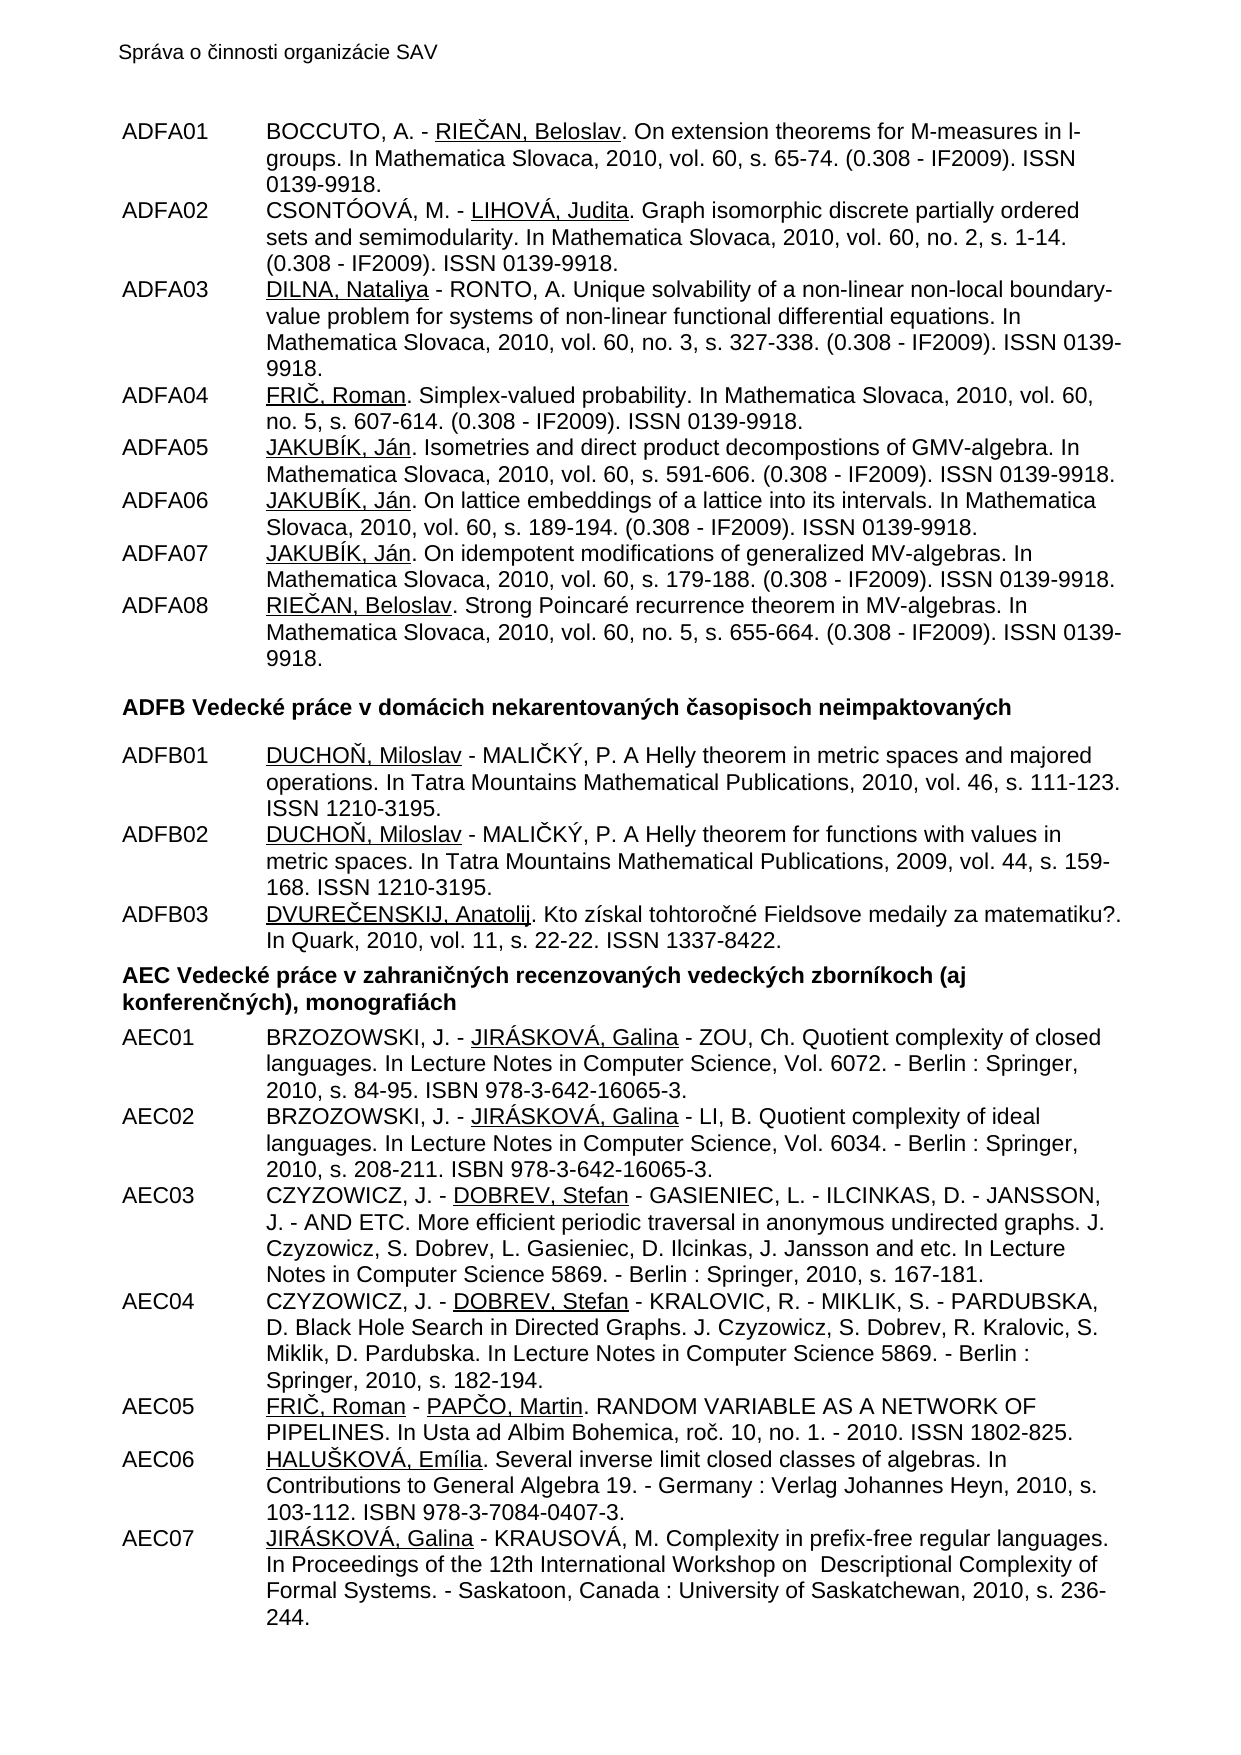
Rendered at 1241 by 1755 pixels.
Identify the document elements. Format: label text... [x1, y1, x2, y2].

table_cell DUCHOŇ, Miloslav - MALIČKÝ, P. A Helly theorem for functions with values in metric spaces. In Tatra Mountains Mathematical Publications, 2009, vol. 44, s. 159-168. ISSN 1210-3195. [266, 821, 1122, 901]
table_cell FRIČ, Roman - PAPČO, Martin. RANDOM VARIABLE AS A NETWORK OF PIPELINES. In Usta ad Albim Bohemica, roč. 10, no. 1. - 2010. ISSN 1802-825. [266, 1393, 1122, 1446]
table_cell JAKUBÍK, Ján. Isometries and direct product decompostions of GMV-algebra. In Mathematica Slovaca, 2010, vol. 60, s. 591-606. (0.308 - IF2009). ISSN 0139-9918. [266, 434, 1122, 487]
table_cell AEC Vedecké práce v zahraničných recenzovaných vedeckých zborníkoch (aj konferenčných), monografiách [122, 953, 1122, 1024]
table_cell CSONTÓOVÁ, M. - LIHOVÁ, Judita. Graph isomorphic discrete partially ordered sets and semimodularity. In Mathematica Slovaca, 2010, vol. 60, no. 2, s. 1-14. (0.308 - IF2009). ISSN 0139-9918. [266, 197, 1122, 276]
table_cell ADFA01 [122, 118, 266, 197]
table_cell ADFB02 [122, 821, 266, 901]
table_cell AEC06 [122, 1446, 266, 1525]
table_cell BOCCUTO, A. - RIEČAN, Beloslav. On extension theorems for M-measures in l-groups. In Mathematica Slovaca, 2010, vol. 60, s. 65-74. (0.308 - IF2009). ISSN 0139-9918. [266, 118, 1122, 197]
table_cell ADFA06 [122, 487, 266, 540]
table_cell DVUREČENSKIJ, Anatolij. Kto získal tohtoročné Fieldsove medaily za matematiku?. In Quark, 2010, vol. 11, s. 22-22. ISSN 1337-8422. [266, 901, 1122, 953]
table_cell ADFA04 [122, 382, 266, 434]
table_cell DILNA, Nataliya - RONTO, A. Unique solvability of a non-linear non-local boundary-value problem for systems of non-linear functional differential equations. In Mathematica Slovaca, 2010, vol. 60, no. 3, s. 327-338. (0.308 - IF2009). ISSN 0139-9918. [266, 276, 1122, 382]
table_cell AEC07 [122, 1525, 266, 1630]
table_cell AEC05 [122, 1393, 266, 1446]
table_cell BRZOZOWSKI, J. - JIRÁSKOVÁ, Galina - ZOU, Ch. Quotient complexity of closed languages. In Lecture Notes in Computer Science, Vol. 6072. - Berlin : Springer, 2010, s. 84-95. ISBN 978-3-642-16065-3. [266, 1024, 1122, 1103]
table_cell JAKUBÍK, Ján. On idempotent modifications of generalized MV-algebras. In Mathematica Slovaca, 2010, vol. 60, s. 179-188. (0.308 - IF2009). ISSN 0139-9918. [266, 540, 1122, 592]
table_cell ADFA03 [122, 276, 266, 382]
table_cell ADFB Vedecké práce v domácich nekarentovaných časopisoch neimpaktovaných [122, 672, 1122, 742]
table_cell ADFA05 [122, 434, 266, 487]
table_cell ADFA08 [122, 593, 266, 672]
table_cell HALUŠKOVÁ, Emília. Several inverse limit closed classes of algebras. In Contributions to General Algebra 19. - Germany : Verlag Johannes Heyn, 2010, s. 103-112. ISBN 978-3-7084-0407-3. [266, 1446, 1122, 1525]
table_cell AEC03 [122, 1182, 266, 1288]
table_cell DUCHOŇ, Miloslav - MALIČKÝ, P. A Helly theorem in metric spaces and majored operations. In Tatra Mountains Mathematical Publications, 2010, vol. 46, s. 111-123. ISSN 1210-3195. [266, 743, 1122, 821]
table_cell AEC04 [122, 1288, 266, 1393]
table_cell JAKUBÍK, Ján. On lattice embeddings of a lattice into its intervals. In Mathematica Slovaca, 2010, vol. 60, s. 189-194. (0.308 - IF2009). ISSN 0139-9918. [266, 487, 1122, 540]
table_cell ADFA07 [122, 540, 266, 592]
table_cell CZYZOWICZ, J. - DOBREV, Stefan - GASIENIEC, L. - ILCINKAS, D. - JANSSON, J. - AND ETC. More efficient periodic traversal in anonymous undirected graphs. J. Czyzowicz, S. Dobrev, L. Gasieniec, D. Ilcinkas, J. Jansson and etc. In Lecture Notes in Computer Science 5869. - Berlin : Springer, 2010, s. 167-181. [266, 1182, 1122, 1288]
table_cell ADFB03 [122, 901, 266, 953]
table_cell ADFB01 [122, 743, 266, 821]
table_cell RIEČAN, Beloslav. Strong Poincaré recurrence theorem in MV-algebras. In Mathematica Slovaca, 2010, vol. 60, no. 5, s. 655-664. (0.308 - IF2009). ISSN 0139-9918. [266, 593, 1122, 672]
table_cell BRZOZOWSKI, J. - JIRÁSKOVÁ, Galina - LI, B. Quotient complexity of ideal languages. In Lecture Notes in Computer Science, Vol. 6034. - Berlin : Springer, 2010, s. 208-211. ISBN 978-3-642-16065-3. [266, 1103, 1122, 1182]
table_cell AEC01 [122, 1024, 266, 1103]
table_cell AEC02 [122, 1103, 266, 1182]
table_cell JIRÁSKOVÁ, Galina - KRAUSOVÁ, M. Complexity in prefix-free regular languages. In Proceedings of the 12th International Workshop on Descriptional Complexity of Formal Systems. - Saskatoon, Canada : University of Saskatchewan, 2010, s. 236-244. [266, 1525, 1122, 1630]
table_cell CZYZOWICZ, J. - DOBREV, Stefan - KRALOVIC, R. - MIKLIK, S. - PARDUBSKA, D. Black Hole Search in Directed Graphs. J. Czyzowicz, S. Dobrev, R. Kralovic, S. Miklik, D. Pardubska. In Lecture Notes in Computer Science 5869. - Berlin : Springer, 2010, s. 182-194. [266, 1288, 1122, 1393]
table_cell ADFA02 [122, 197, 266, 276]
table_cell FRIČ, Roman. Simplex-valued probability. In Mathematica Slovaca, 2010, vol. 60, no. 5, s. 607-614. (0.308 - IF2009). ISSN 0139-9918. [266, 382, 1122, 434]
